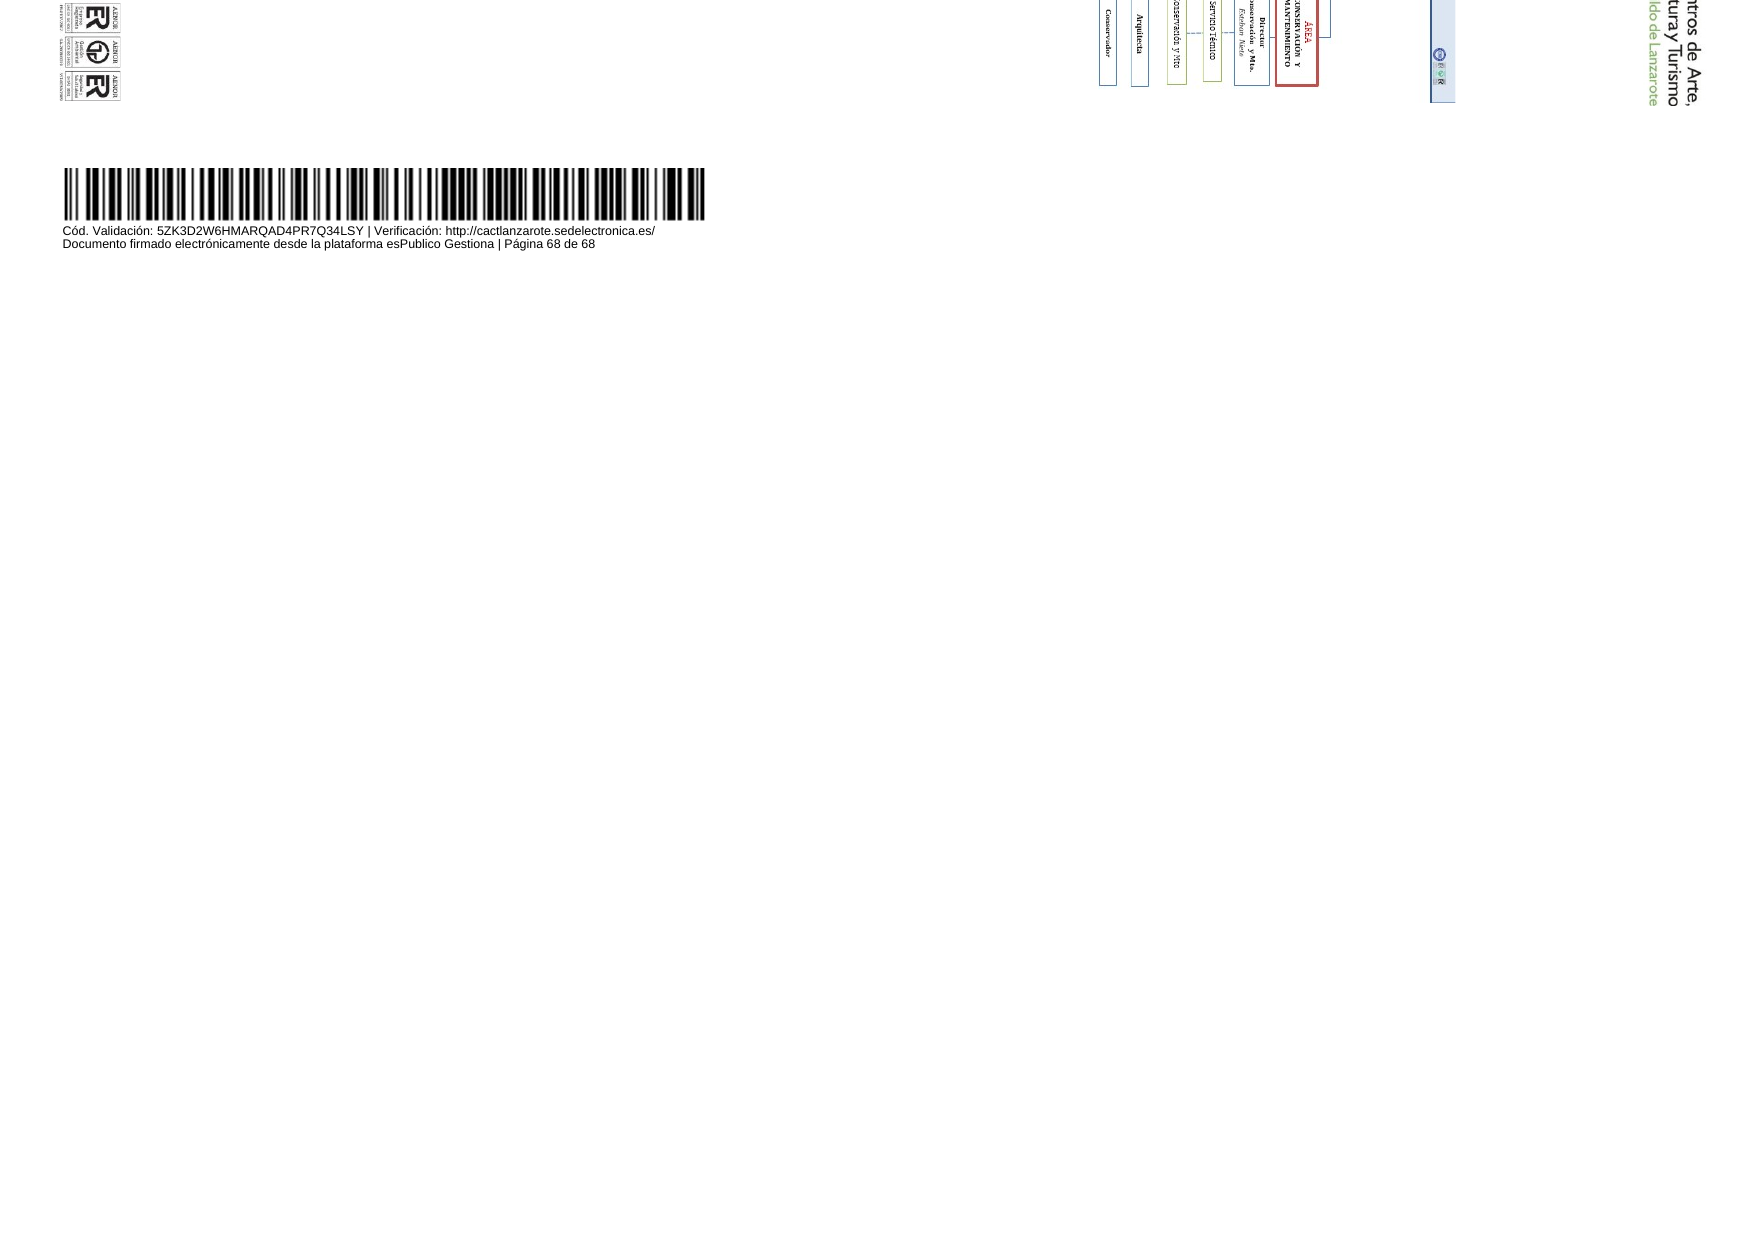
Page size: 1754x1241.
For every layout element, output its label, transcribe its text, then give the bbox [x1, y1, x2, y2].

picture [64, 168, 705, 225]
text Cód. Validación: 5ZK3D2W6HMARQAD4PR7Q34LSY | Verificación: http://cactlanzarote.sedelectronica.es/ Documento firmado electrónicamente desde la plataforma esPublico Gestiona | Página 68 de 68 [62, 226, 713, 251]
picture [1643, 0, 1711, 106]
picture [795, 0, 1456, 103]
picture [59, 0, 121, 101]
